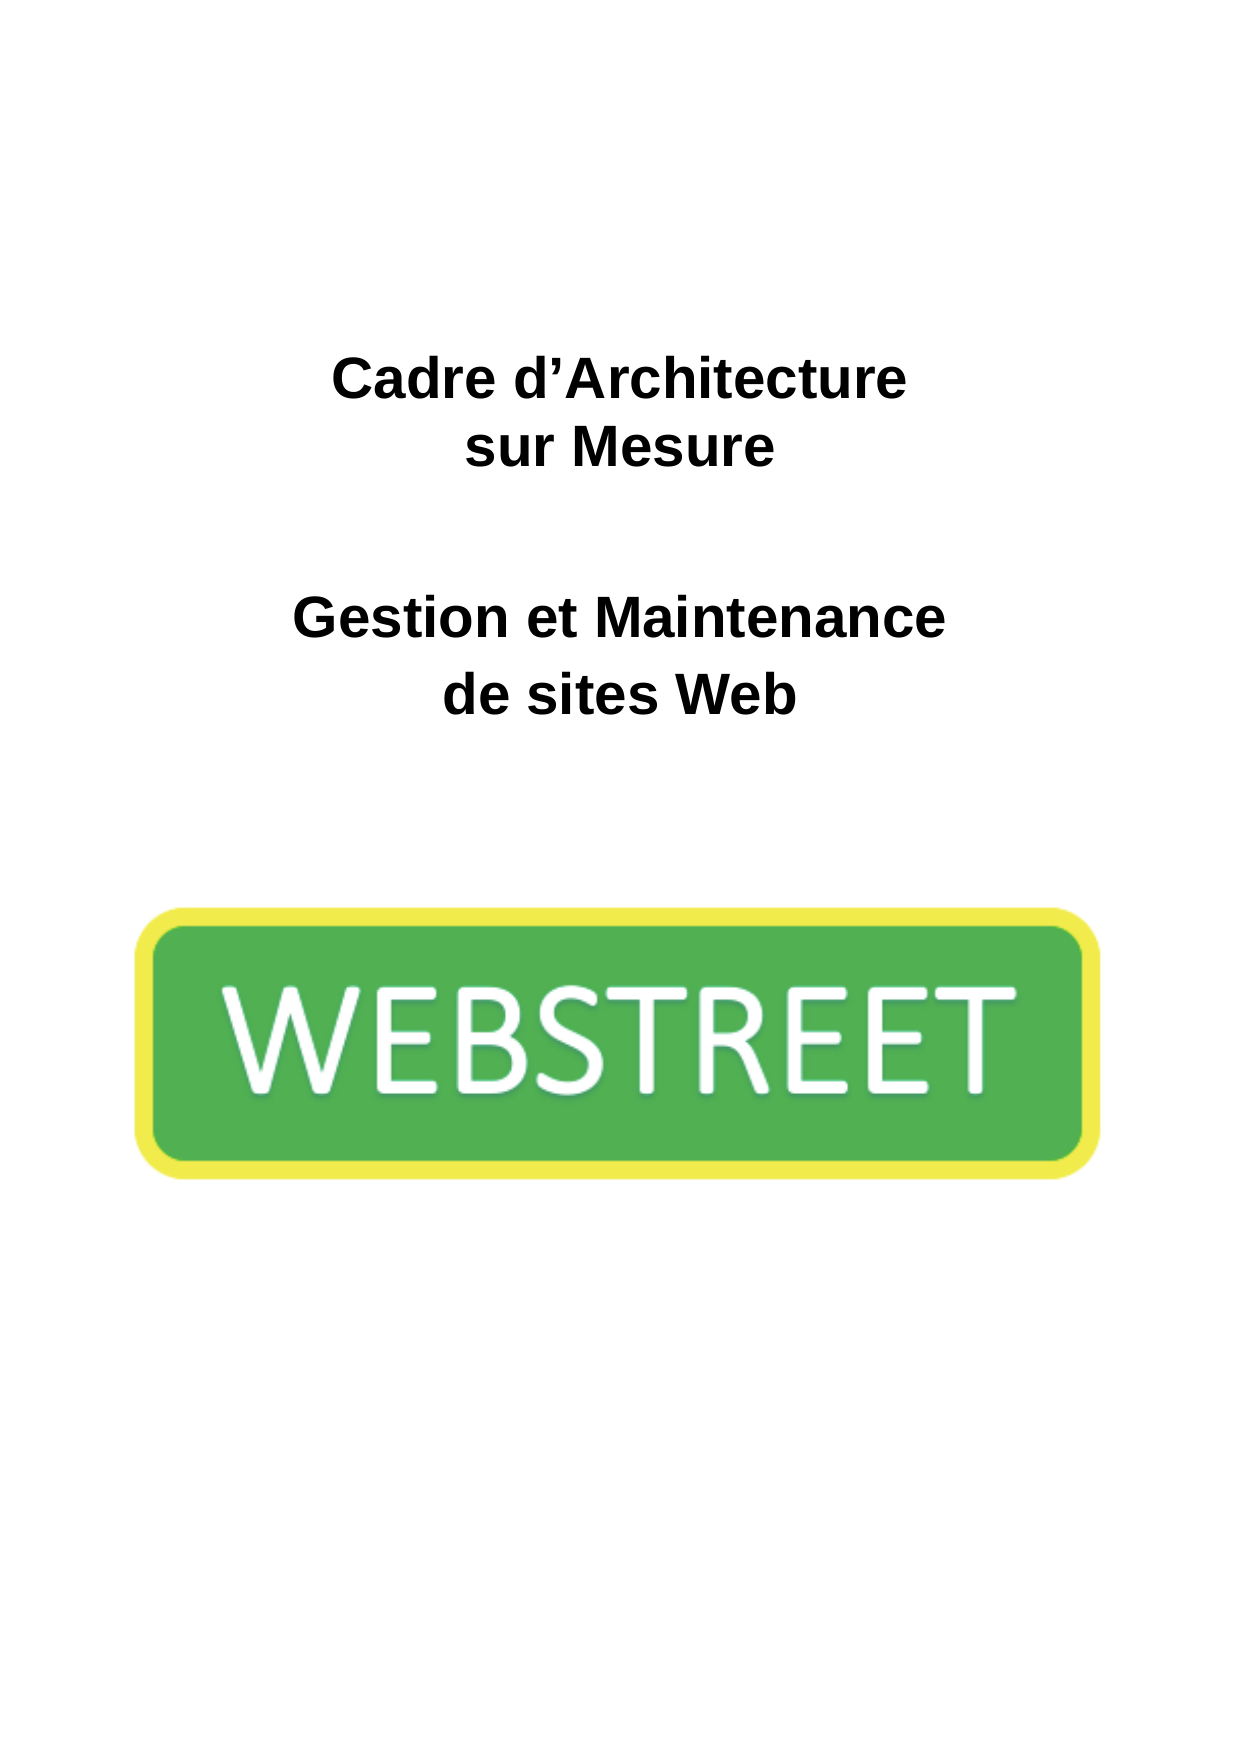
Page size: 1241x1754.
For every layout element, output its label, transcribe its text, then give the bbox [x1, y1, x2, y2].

picture [125, 896, 1115, 1192]
text Gestion et Maintenance de sites Web [118, 582, 1122, 727]
title Cadre d’Architecture sur Mesure [118, 344, 1122, 478]
